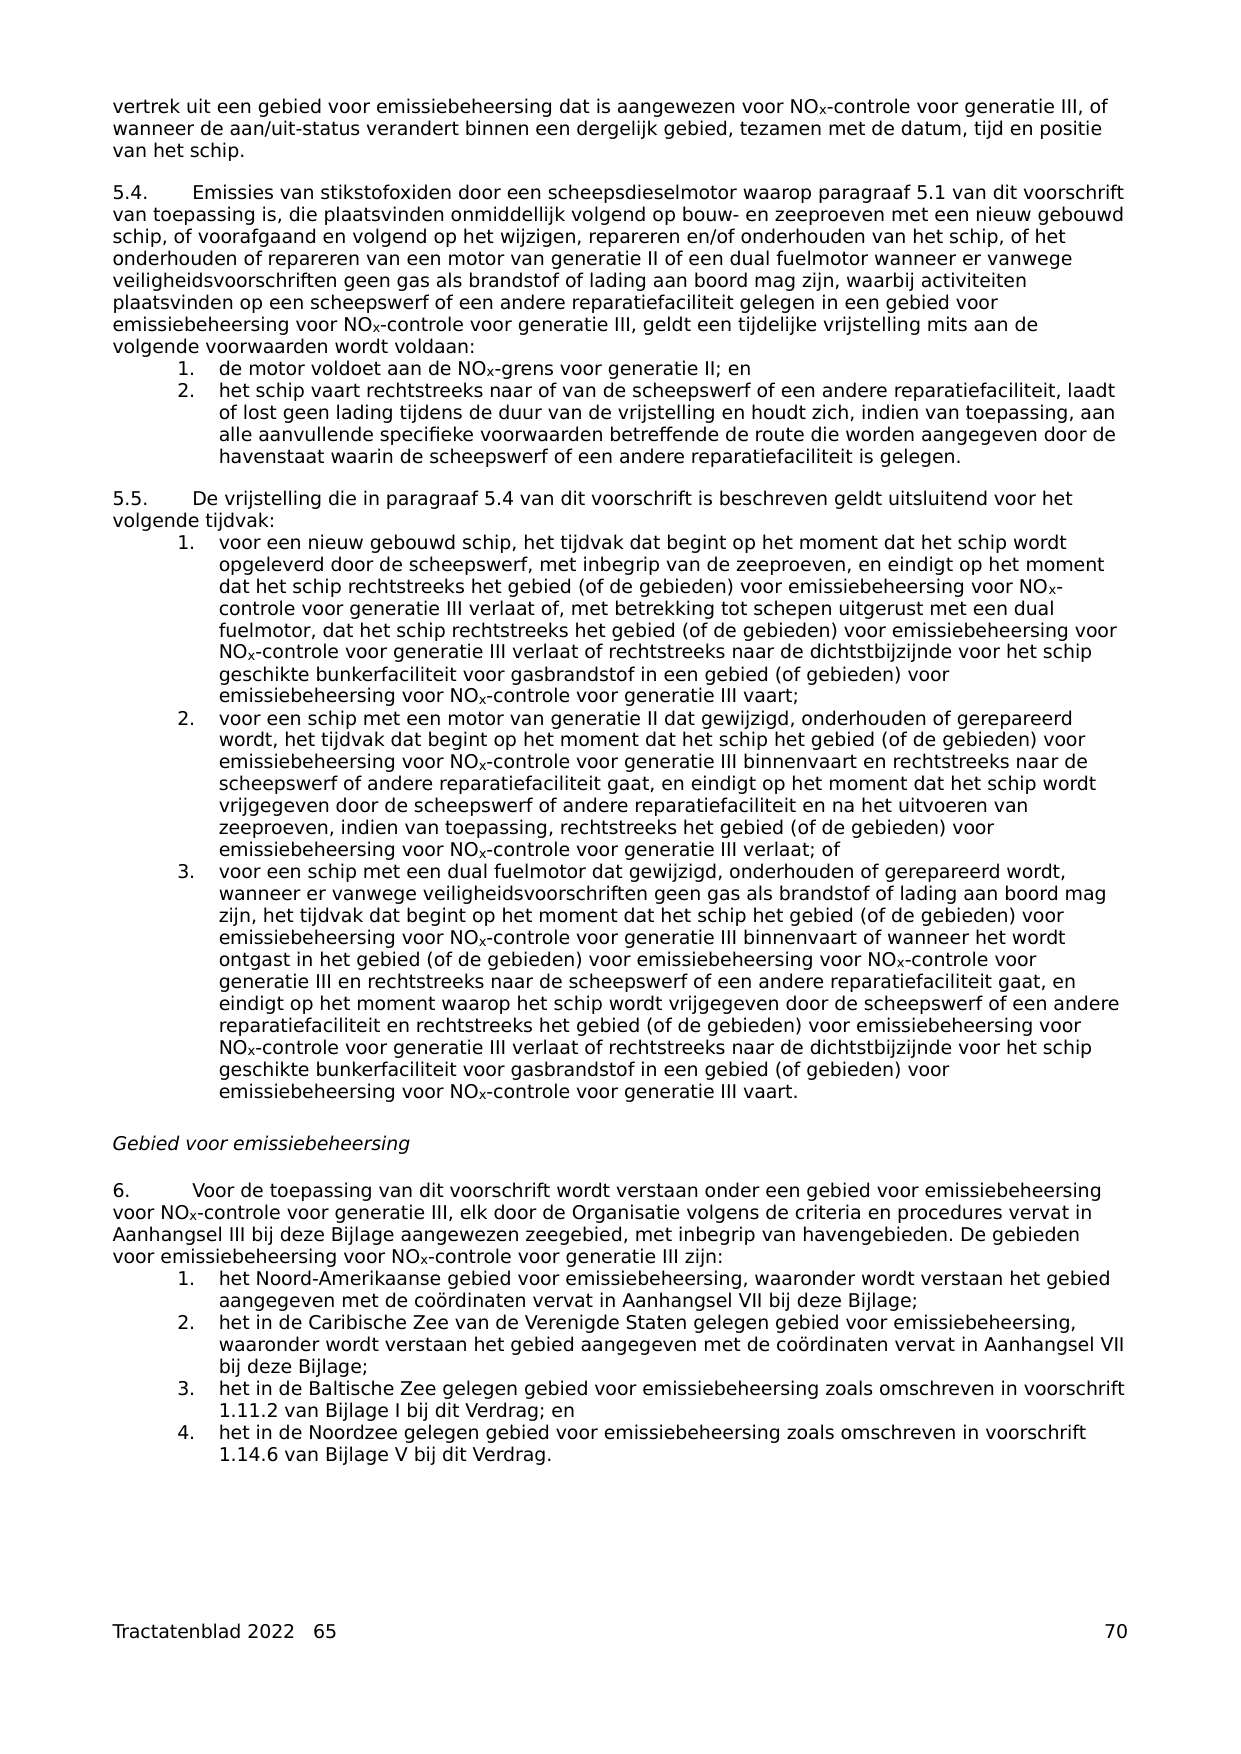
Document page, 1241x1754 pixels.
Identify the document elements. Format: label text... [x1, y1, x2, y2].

text 3. het in de Baltische Zee gelegen gebied voor emissiebeheersing zoals omschreven in voorschrift 1.11.2 van Bijlage I bij dit Verdrag; en [177, 1378, 1128, 1422]
text 2. het in de Caribische Zee van de Verenigde Staten gelegen gebied voor emissiebeheersing, waaronder wordt verstaan het gebied aangegeven met de coördinaten vervat in Aanhangsel VII bij deze Bijlage; [177, 1312, 1128, 1378]
text 1. de motor voldoet aan de NOx-grens voor generatie II; en [177, 358, 1128, 380]
text 3. voor een schip met een dual fuelmotor dat gewijzigd, onderhouden of gerepareerd wordt, wanneer er vanwege veiligheidsvoorschriften geen gas als brandstof of lading aan boord mag zijn, het tijdvak dat begint op het moment dat het schip het gebied (of de gebieden) voor emissiebeheersing voor NOx-controle voor generatie III binnenvaart of wanneer het wordt ontgast in het gebied (of de gebieden) voor emissiebeheersing voor NOx-controle voor generatie III en rechtstreeks naar de scheepswerf of een andere reparatiefaciliteit gaat, en eindigt op het moment waarop het schip wordt vrijgegeven door de scheepswerf of een andere reparatiefaciliteit en rechtstreeks het gebied (of de gebieden) voor emissiebeheersing voor NOx-controle voor generatie III verlaat of rechtstreeks naar de dichtstbijzijnde voor het schip geschikte bunkerfaciliteit voor gasbrandstof in een gebied (of gebieden) voor emissiebeheersing voor NOx-controle voor generatie III vaart. [177, 861, 1128, 1103]
text vertrek uit een gebied voor emissiebeheersing dat is aangewezen voor NOx-controle voor generatie III, of wanneer de aan/uit-status verandert binnen een dergelijk gebied, tezamen met de datum, tijd en positie van het schip. [112, 96, 1128, 162]
text 6. Voor de toepassing van dit voorschrift wordt verstaan onder een gebied voor emissiebeheersing voor NOx-controle voor generatie III, elk door de Organisatie volgens de criteria en procedures vervat in Aanhangsel III bij deze Bijlage aangewezen zeegebied, met inbegrip van havengebieden. De gebieden voor emissiebeheersing voor NOx-controle voor generatie III zijn: [112, 1180, 1128, 1268]
text 5.5. De vrijstelling die in paragraaf 5.4 van dit voorschrift is beschreven geldt uitsluitend voor het volgende tijdvak: [112, 488, 1128, 532]
text 4. het in de Noordzee gelegen gebied voor emissiebeheersing zoals omschreven in voorschrift 1.14.6 van Bijlage V bij dit Verdrag. [177, 1422, 1128, 1466]
text 1. het Noord-Amerikaanse gebied voor emissiebeheersing, waaronder wordt verstaan het gebied aangegeven met de coördinaten vervat in Aanhangsel VII bij deze Bijlage; [177, 1268, 1128, 1312]
text 5.4. Emissies van stikstofoxiden door een scheepsdieselmotor waarop paragraaf 5.1 van dit voorschrift van toepassing is, die plaatsvinden onmiddellijk volgend op bouw- en zeeproeven met een nieuw gebouwd schip, of voorafgaand en volgend op het wijzigen, repareren en/of onderhouden van het schip, of het onderhouden of repareren van een motor van generatie II of een dual fuelmotor wanneer er vanwege veiligheidsvoorschriften geen gas als brandstof of lading aan boord mag zijn, waarbij activiteiten plaatsvinden op een scheepswerf of een andere reparatiefaciliteit gelegen in een gebied voor emissiebeheersing voor NOx-controle voor generatie III, geldt een tijdelijke vrijstelling mits aan de volgende voorwaarden wordt voldaan: [112, 182, 1128, 358]
text 1. voor een nieuw gebouwd schip, het tijdvak dat begint op het moment dat het schip wordt opgeleverd door de scheepswerf, met inbegrip van de zeeproeven, en eindigt op het moment dat het schip rechtstreeks het gebied (of de gebieden) voor emissiebeheersing voor NOx-controle voor generatie III verlaat of, met betrekking tot schepen uitgerust met een dual fuelmotor, dat het schip rechtstreeks het gebied (of de gebieden) voor emissiebeheersing voor NOx-controle voor generatie III verlaat of rechtstreeks naar de dichtstbijzijnde voor het schip geschikte bunkerfaciliteit voor gasbrandstof in een gebied (of gebieden) voor emissiebeheersing voor NOx-controle voor generatie III vaart; [177, 532, 1128, 707]
text 2. het schip vaart rechtstreeks naar of van de scheepswerf of een andere reparatiefaciliteit, laadt of lost geen lading tijdens de duur van de vrijstelling en houdt zich, indien van toepassing, aan alle aanvullende specifieke voorwaarden betreffende de route die worden aangegeven door de havenstaat waarin de scheepswerf of een andere reparatiefaciliteit is gelegen. [177, 380, 1128, 468]
subtitle Gebied voor emissiebeheersing [112, 1133, 1128, 1155]
text 2. voor een schip met een motor van generatie II dat gewijzigd, onderhouden of gerepareerd wordt, het tijdvak dat begint op het moment dat het schip het gebied (of de gebieden) voor emissiebeheersing voor NOx-controle voor generatie III binnenvaart en rechtstreeks naar de scheepswerf of andere reparatiefaciliteit gaat, en eindigt op het moment dat het schip wordt vrijgegeven door de scheepswerf of andere reparatiefaciliteit en na het uitvoeren van zeeproeven, indien van toepassing, rechtstreeks het gebied (of de gebieden) voor emissiebeheersing voor NOx-controle voor generatie III verlaat; of [177, 707, 1128, 861]
